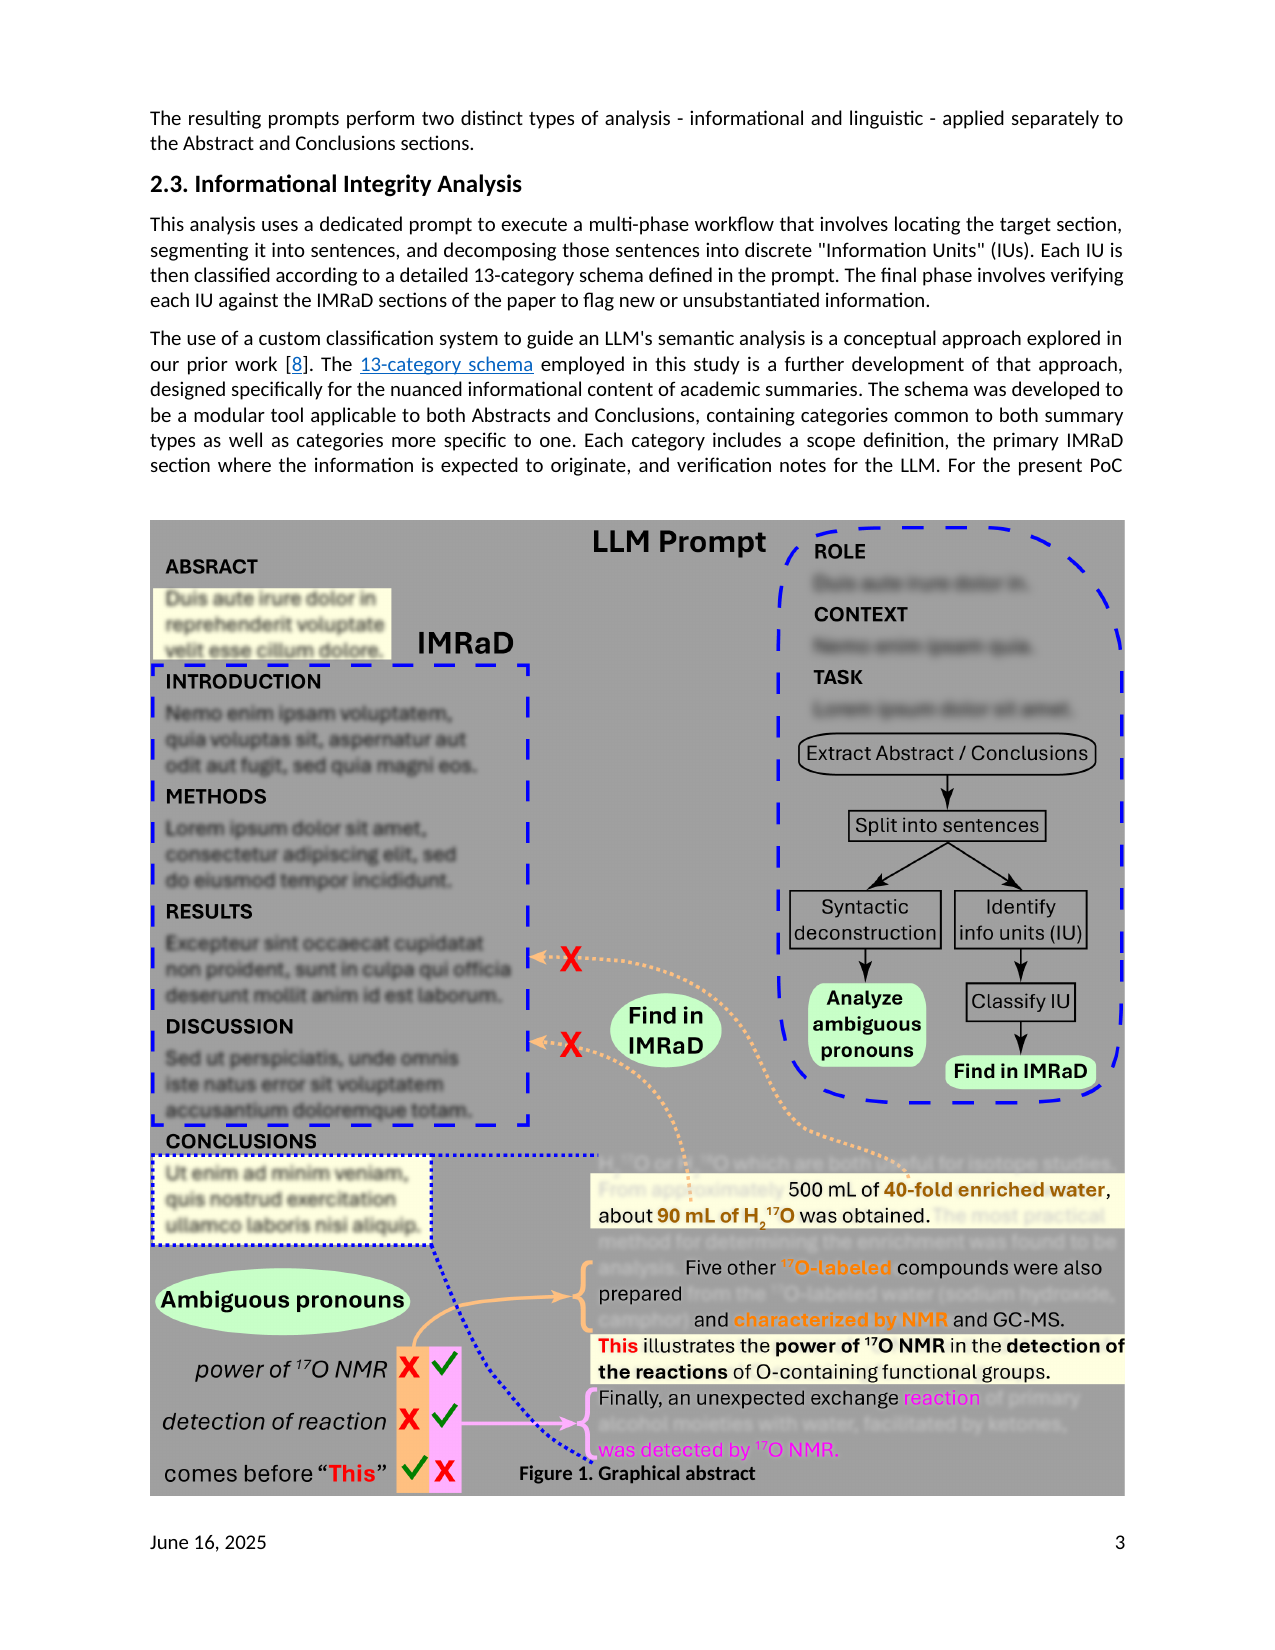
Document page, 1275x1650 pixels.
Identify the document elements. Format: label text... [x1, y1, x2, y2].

text The resulting prompts perform two distinct types of analysis - informational and linguistic - applied separately to the Abstract and Conclusions sections. [150, 105, 1125, 156]
text The use of a custom classification system to guide an LLM's semantic analysis is a conceptual approach explored in our prior work [8]. The 13-category schema employed in this study is a further development of that approach, designed specifically for the nuanced informational content of academic summaries. The schema was developed to be a modular tool applicable to both Abstracts and Conclusions, containing categories common to both summary types as well as categories more specific to one. Each category includes a scope definition, the primary IMRaD section where the information is expected to originate, and verification notes for the LLM. For the present PoC [150, 326, 1125, 478]
text This analysis uses a dedicated prompt to execute a multi-phase workflow that involves locating the target section, segmenting it into sentences, and decomposing those sentences into discrete "Information Units" (IUs). Each IU is then classified according to a detailed 13-category schema defined in the prompt. The final phase involves verifying each IU against the IMRaD sections of the paper to flag new or unsubstantiated information. [150, 211, 1125, 313]
picture [150, 1485, 1125, 1496]
subtitle Informational Integrity Analysis [150, 168, 1125, 199]
list Figure 1. Graphical abstract [150, 1460, 1125, 1485]
picture [150, 520, 1125, 1460]
